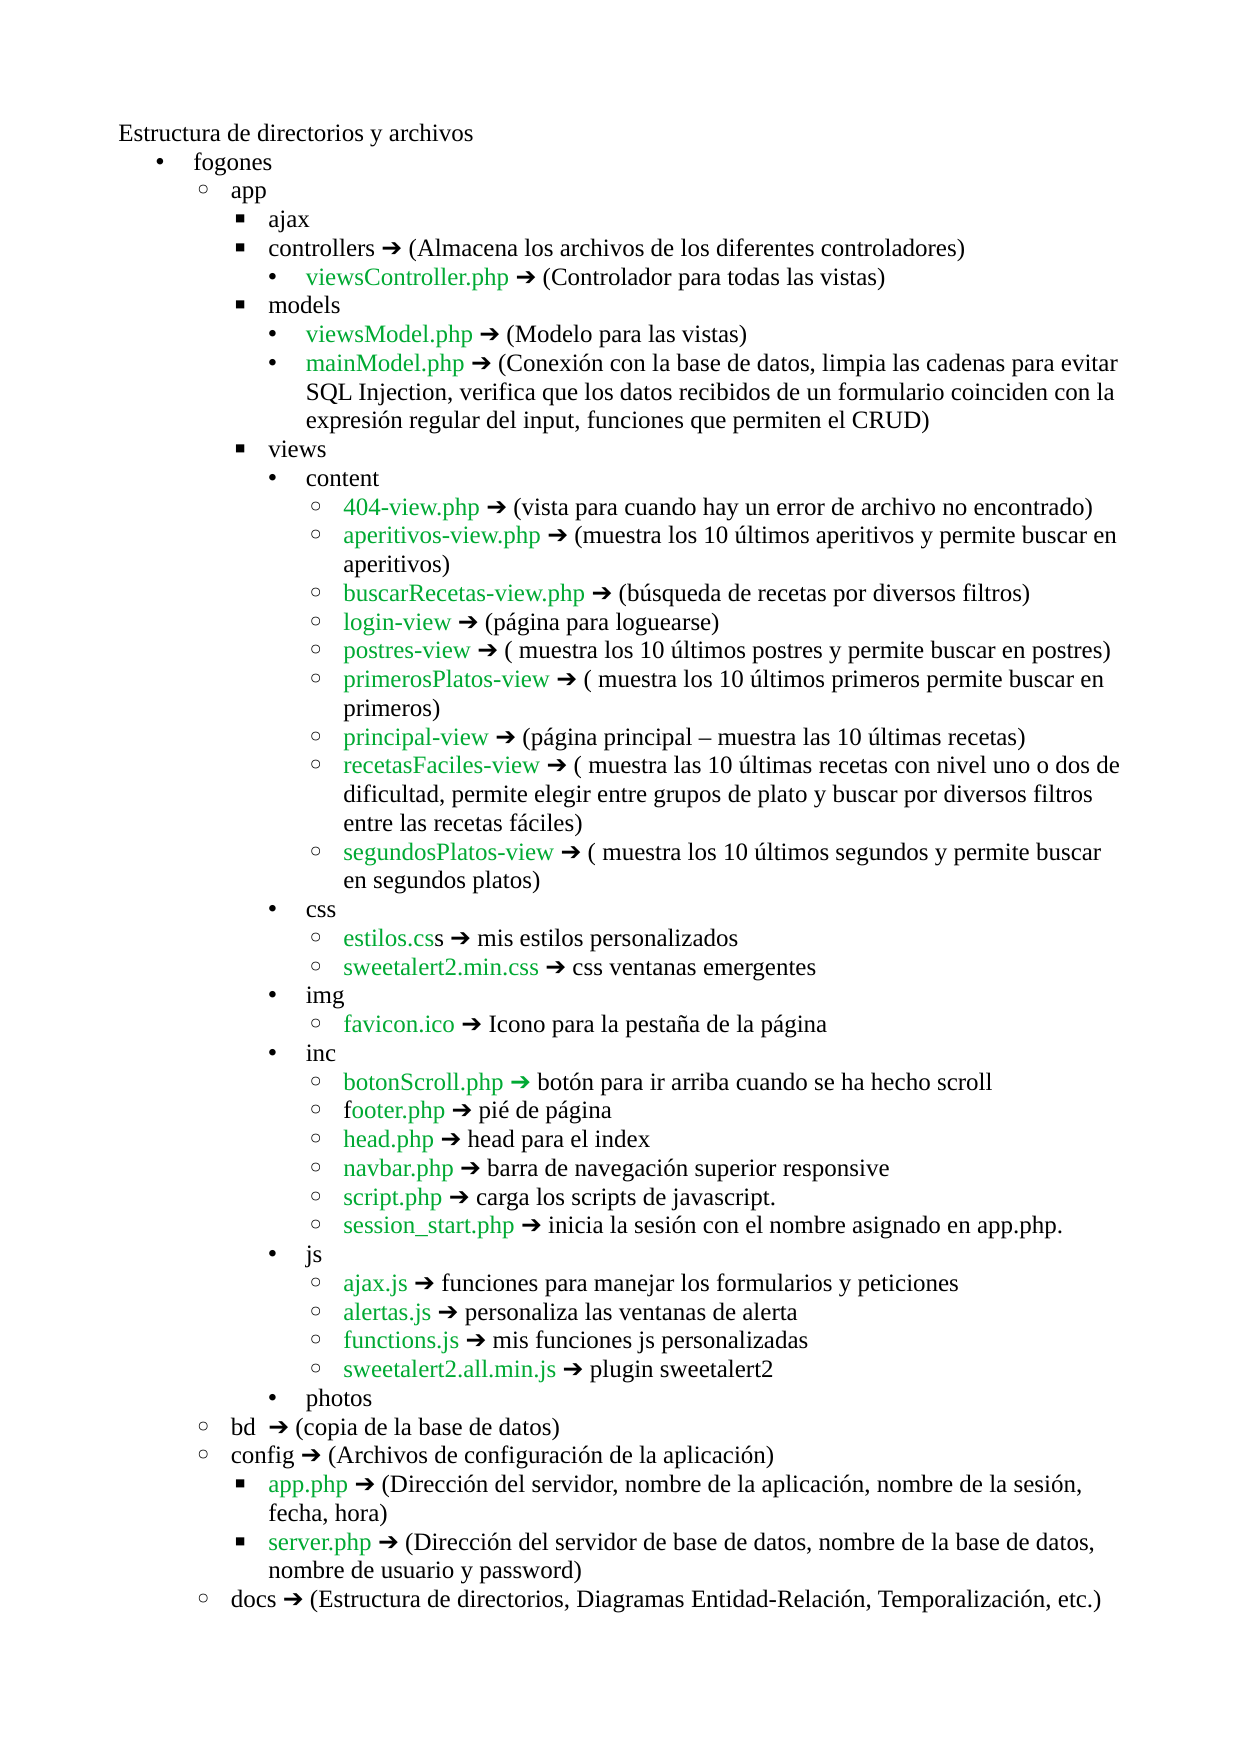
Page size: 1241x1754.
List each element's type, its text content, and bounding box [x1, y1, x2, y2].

list photos [268, 1383, 1122, 1412]
list viewsModel.php ➔ (Modelo para las vistas) [268, 319, 1122, 348]
list recetasFaciles-view ➔ ( muestra las 10 últimas recetas con nivel uno o dos de dificultad, permite elegir entre grupos de plato y buscar por diversos filtros entre las recetas fáciles) [306, 751, 1122, 837]
list app [193, 176, 1122, 204]
list img [268, 981, 1122, 1009]
list principal-view ➔ (página principal – muestra las 10 últimas recetas) [306, 722, 1122, 751]
list estilos.css ➔ mis estilos personalizados [306, 923, 1122, 952]
list config ➔ (Archivos de configuración de la aplicación) [193, 1441, 1122, 1469]
list app.php ➔ (Dirección del servidor, nombre de la aplicación, nombre de la sesión, fecha, hora) [231, 1469, 1122, 1527]
list views [231, 434, 1122, 463]
list content [268, 463, 1122, 492]
list buscarRecetas-view.php ➔ (búsqueda de recetas por diversos filtros) [306, 578, 1122, 607]
list sweetalert2.all.min.js ➔ plugin sweetalert2 [306, 1354, 1122, 1383]
text Estructura de directorios y archivos [118, 118, 1122, 147]
list botonScroll.php ➔ botón para ir arriba cuando se ha hecho scroll [306, 1067, 1122, 1096]
list models [231, 291, 1122, 319]
list viewsController.php ➔ (Controlador para todas las vistas) [268, 262, 1122, 291]
list controllers ➔ (Almacena los archivos de los diferentes controladores) [231, 233, 1122, 262]
list navbar.php ➔ barra de navegación superior responsive [306, 1153, 1122, 1182]
list head.php ➔ head para el index [306, 1124, 1122, 1153]
list server.php ➔ (Dirección del servidor de base de datos, nombre de la base de datos, nombre de usuario y password) [231, 1527, 1122, 1584]
list aperitivos-view.php ➔ (muestra los 10 últimos aperitivos y permite buscar en aperitivos) [306, 521, 1122, 578]
list footer.php ➔ pié de página [306, 1096, 1122, 1124]
list mainModel.php ➔ (Conexión con la base de datos, limpia las cadenas para evitar SQL Injection, verifica que los datos recibidos de un formulario coinciden con la expresión regular del input, funciones que permiten el CRUD) [268, 348, 1122, 434]
list script.php ➔ carga los scripts de javascript. [306, 1182, 1122, 1211]
list ajax.js ➔ funciones para manejar los formularios y peticiones [306, 1268, 1122, 1297]
list bd ➔ (copia de la base de datos) [193, 1412, 1122, 1441]
list alertas.js ➔ personaliza las ventanas de alerta [306, 1297, 1122, 1326]
list functions.js ➔ mis funciones js personalizadas [306, 1326, 1122, 1354]
list js [268, 1239, 1122, 1268]
list css [268, 894, 1122, 923]
list ajax [231, 204, 1122, 233]
list primerosPlatos-view ➔ ( muestra los 10 últimos primeros permite buscar en primeros) [306, 664, 1122, 722]
list fogones [156, 147, 1122, 176]
list docs ➔ (Estructura de directorios, Diagramas Entidad-Relación, Temporalización, etc.) [193, 1584, 1122, 1613]
list segundosPlatos-view ➔ ( muestra los 10 últimos segundos y permite buscar en segundos platos) [306, 837, 1122, 894]
list login-view ➔ (página para loguearse) [306, 607, 1122, 636]
list 404-view.php ➔ (vista para cuando hay un error de archivo no encontrado) [306, 492, 1122, 521]
list inc [268, 1038, 1122, 1067]
list sweetalert2.min.css ➔ css ventanas emergentes [306, 952, 1122, 981]
list session_start.php ➔ inicia la sesión con el nombre asignado en app.php. [306, 1211, 1122, 1239]
list postres-view ➔ ( muestra los 10 últimos postres y permite buscar en postres) [306, 636, 1122, 664]
list favicon.ico ➔ Icono para la pestaña de la página [306, 1009, 1122, 1038]
